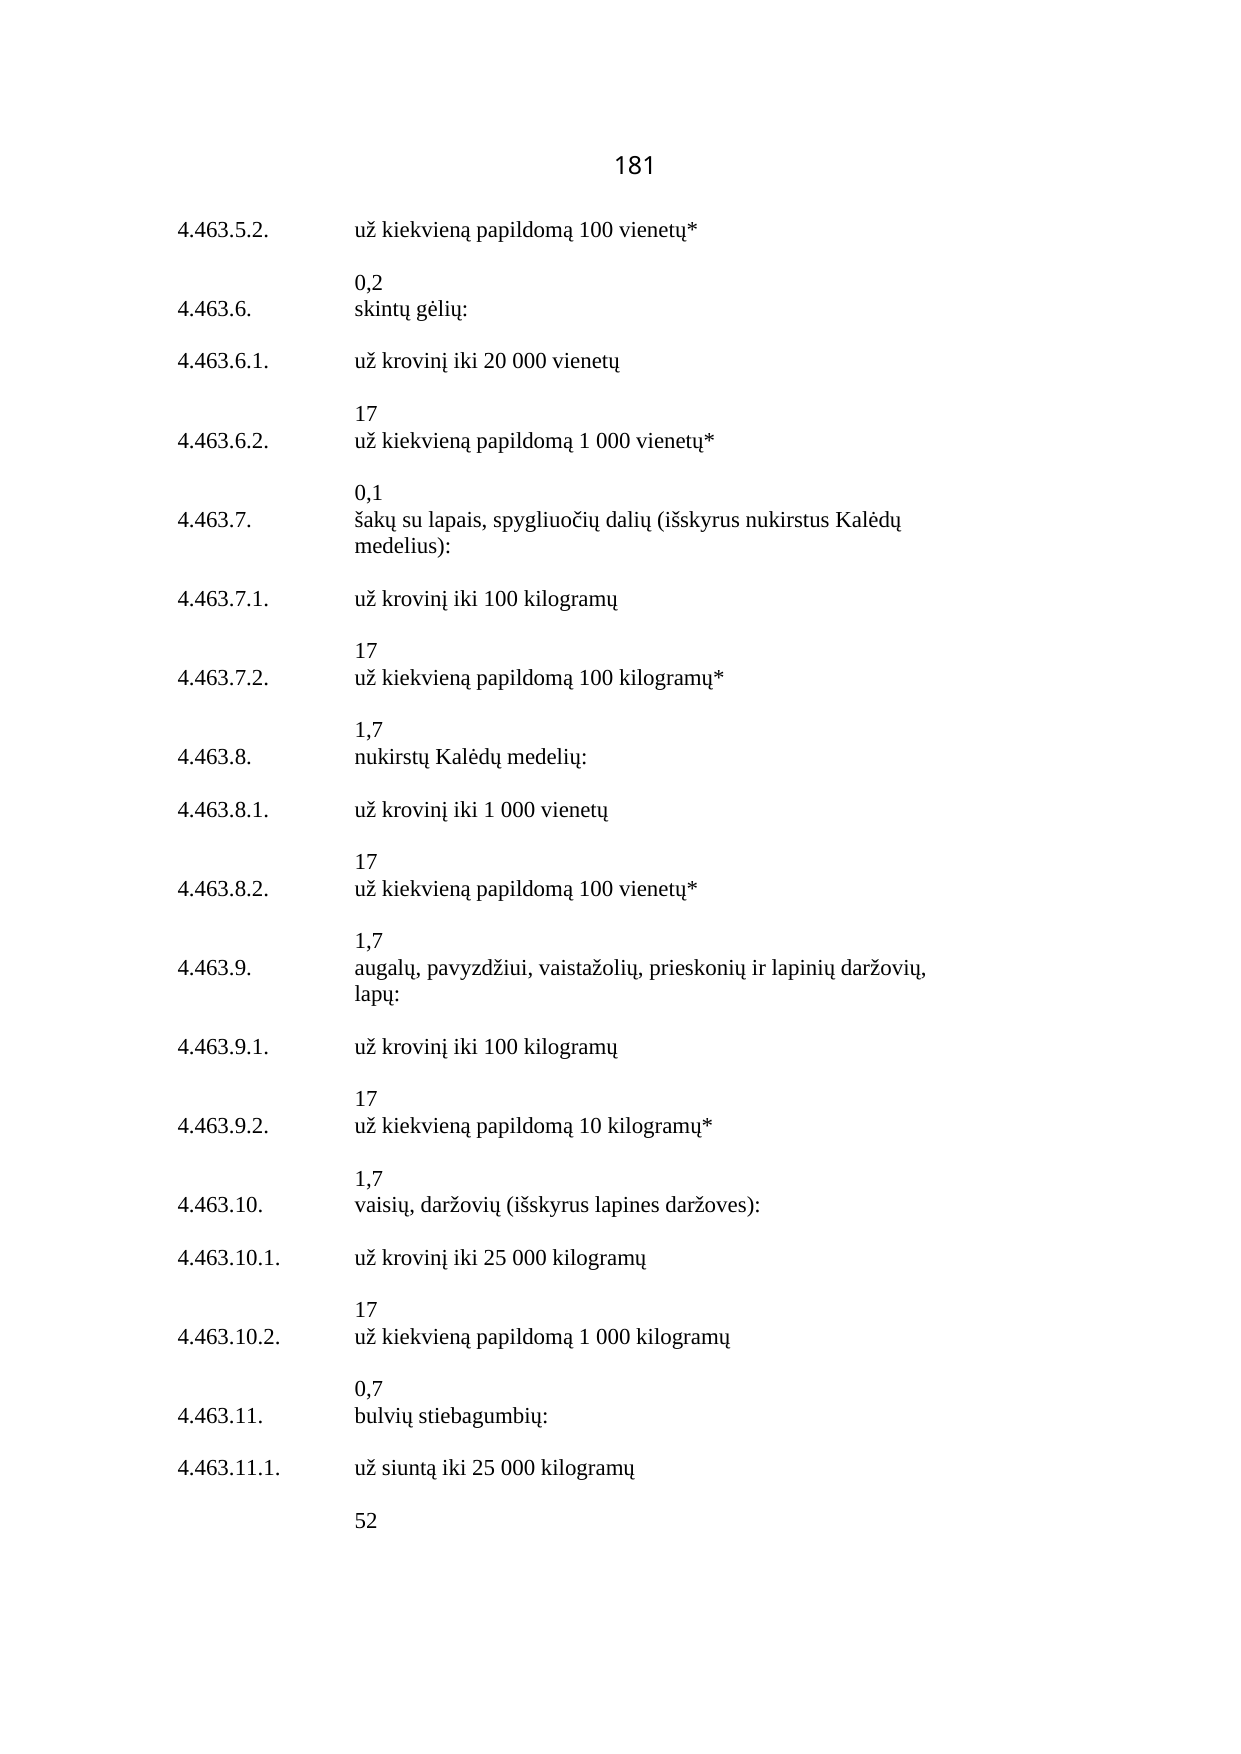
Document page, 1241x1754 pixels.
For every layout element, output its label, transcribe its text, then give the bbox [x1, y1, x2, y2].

text 4.463.9.2. už kiekvieną papildomą 10 kilogramų* 1,7 [177, 1112, 945, 1191]
text 4.463.6.1. už krovinį iki 20 000 vienetų 17 [177, 348, 945, 427]
text 4.463.11. bulvių stiebagumbių: [177, 1402, 945, 1454]
text 4.463.7. šakų su lapais, spygliuočių dalių (išskyrus nukirstus Kalėdų [177, 506, 945, 532]
text 4.463.9.1. už krovinį iki 100 kilogramų 17 [177, 1033, 945, 1112]
text 4.463.8.1. už krovinį iki 1 000 vienetų 17 [177, 796, 945, 875]
text 4.463.8.2. už kiekvieną papildomą 100 vienetų* 1,7 [177, 875, 945, 954]
text lapų: [354, 980, 945, 1033]
text 4.463.10.2. už kiekvieną papildomą 1 000 kilogramų 0,7 [177, 1323, 945, 1402]
text 4.463.8. nukirstų Kalėdų medelių: [177, 743, 945, 796]
text medelius): [354, 532, 945, 585]
text 4.463.6. skintų gėlių: [177, 295, 945, 348]
text 4.463.6.2. už kiekvieną papildomą 1 000 vienetų* 0,1 [177, 427, 945, 506]
text 4.463.10. vaisių, daržovių (išskyrus lapines daržoves): [177, 1191, 945, 1244]
text 4.463.5.2. už kiekvieną papildomą 100 vienetų* 0,2 [177, 216, 945, 295]
text 4.463.10.1. už krovinį iki 25 000 kilogramų 17 [177, 1244, 945, 1323]
text 4.463.7.1. už krovinį iki 100 kilogramų 17 [177, 585, 945, 664]
text 4.463.7.2. už kiekvieną papildomą 100 kilogramų* 1,7 [177, 664, 945, 743]
text 4.463.11.1. už siuntą iki 25 000 kilogramų 52 [177, 1454, 945, 1533]
text 4.463.9. augalų, pavyzdžiui, vaistažolių, prieskonių ir lapinių daržovių, [177, 954, 945, 980]
